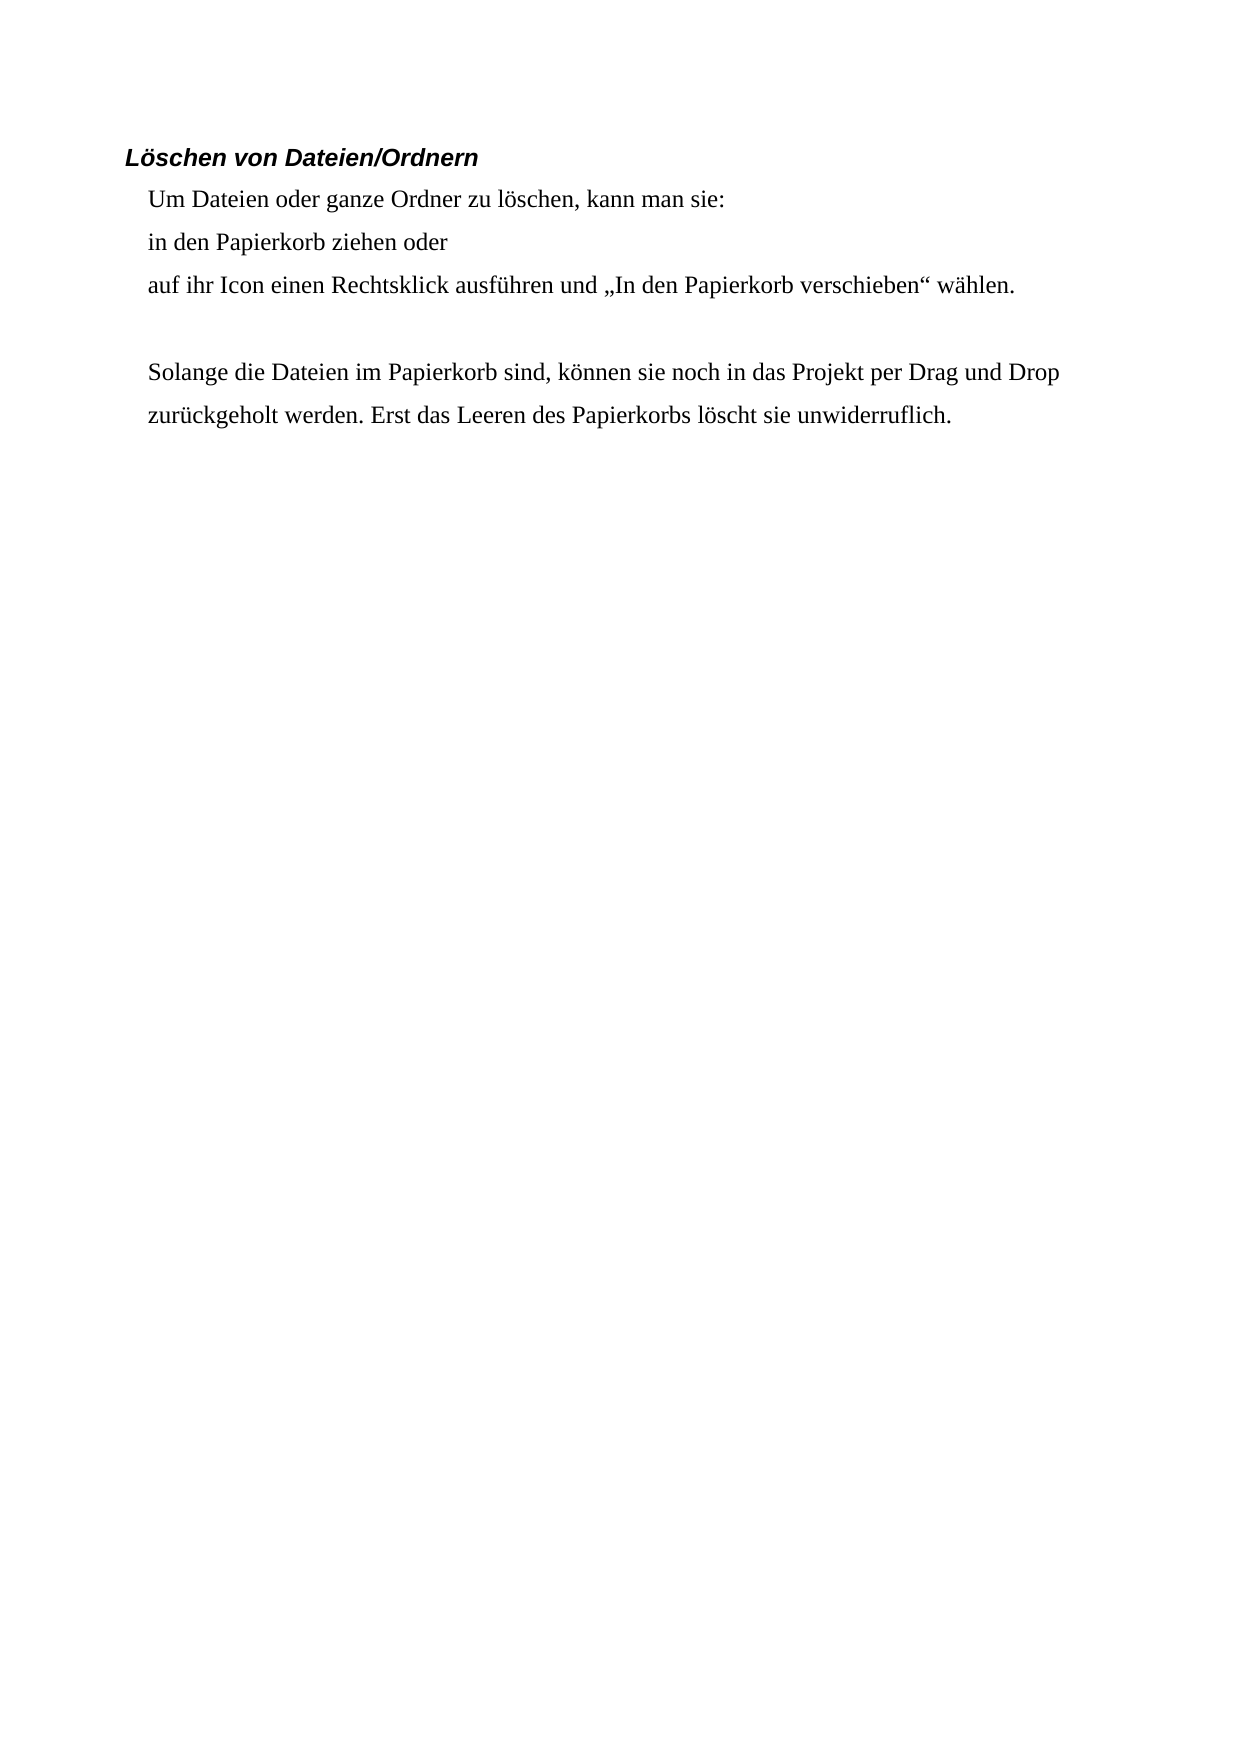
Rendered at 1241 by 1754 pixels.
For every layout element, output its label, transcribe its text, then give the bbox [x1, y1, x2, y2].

text Solange die Dateien im Papierkorb sind, können sie noch in das Projekt per Drag und Drop zurückgeholt werden. Erst das Leeren des Papierkorbs löscht sie unwiderruflich. [148, 357, 1122, 428]
text Um Dateien oder ganze Ordner zu löschen, kann man sie: [148, 184, 1122, 213]
text in den Papierkorb ziehen oder [148, 227, 1122, 256]
text auf ihr Icon einen Rechtsklick ausführen und „In den Papierkorb verschieben“ wählen. [148, 270, 1122, 299]
subtitle Löschen von Dateien/Ordnern [118, 143, 1122, 172]
